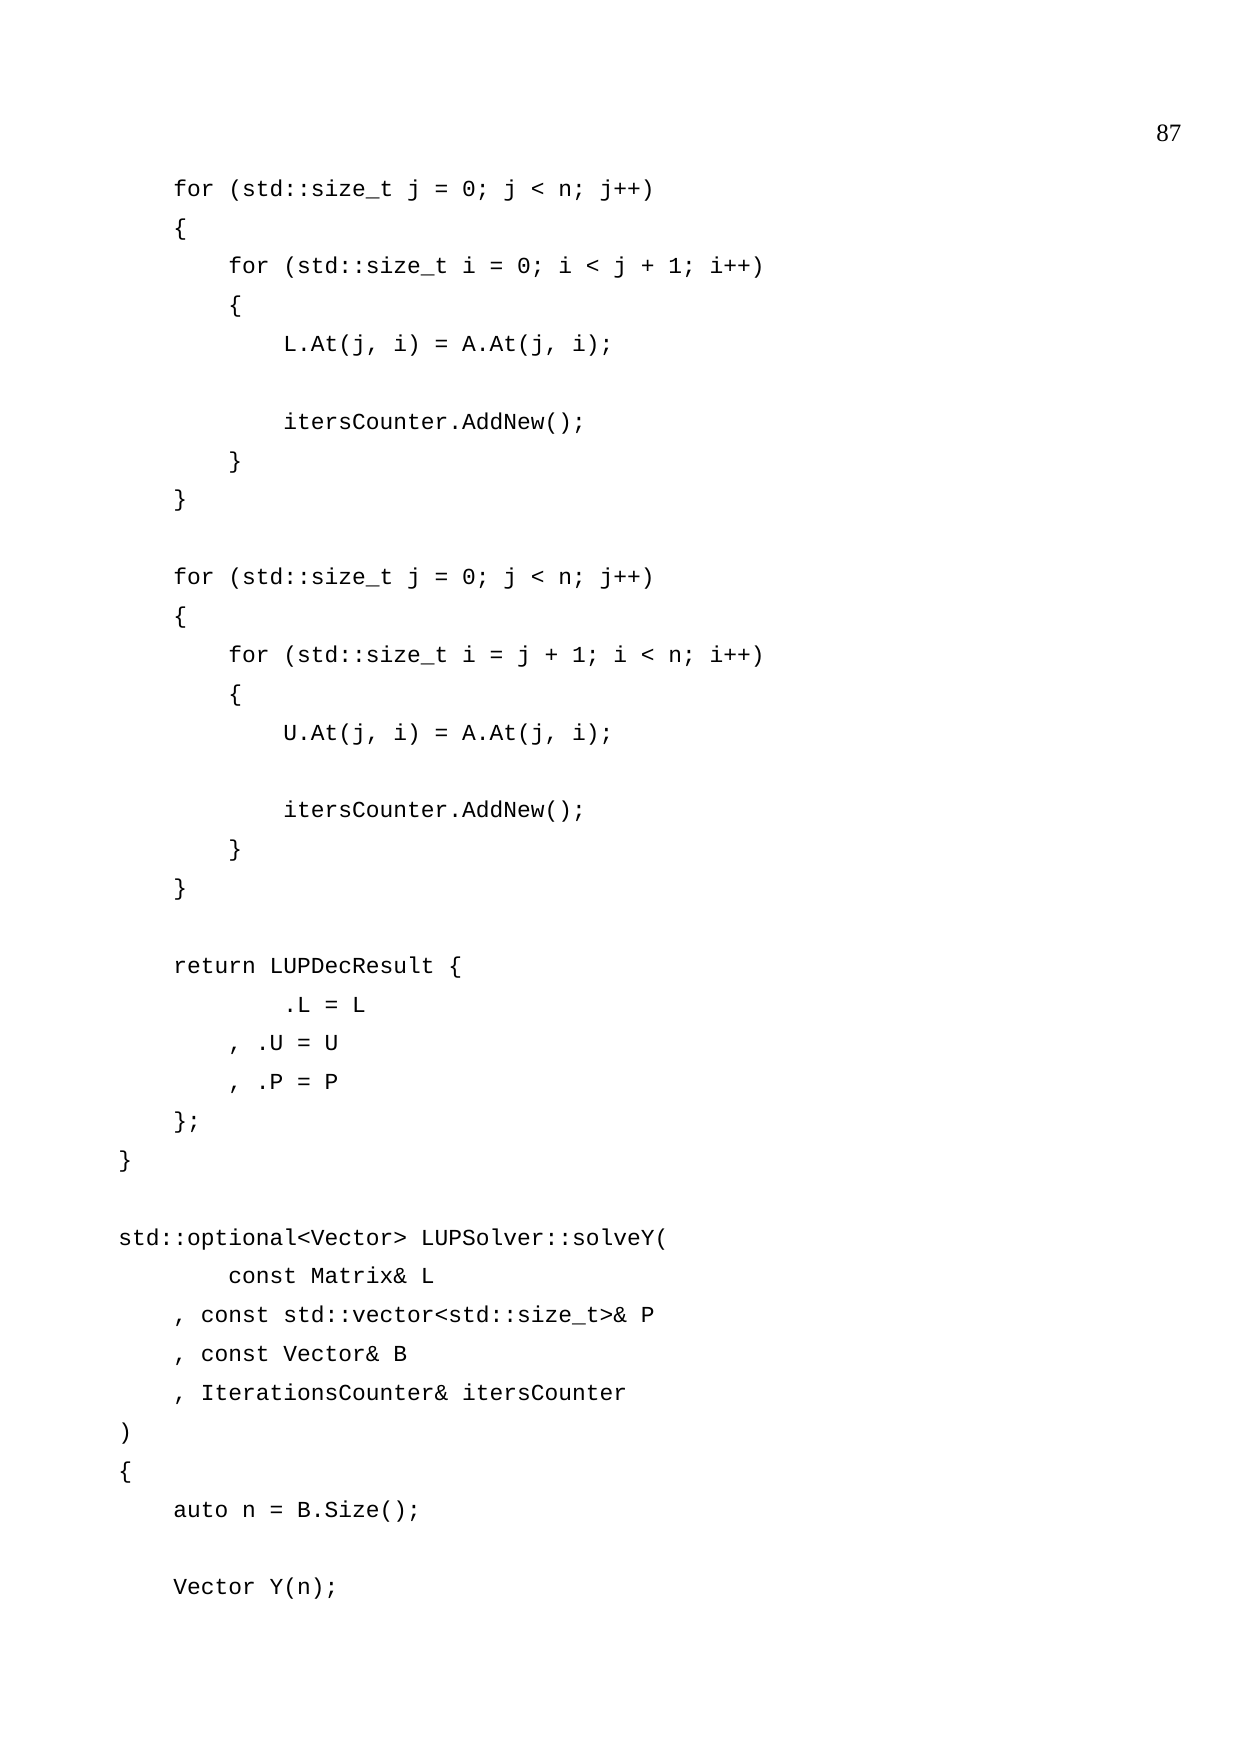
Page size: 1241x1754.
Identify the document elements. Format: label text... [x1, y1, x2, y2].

text ) [118, 1420, 1181, 1446]
text , .U = U [118, 1032, 1181, 1058]
text { [118, 1459, 1181, 1485]
text for (std::size_t i = 0; i < j + 1; i++) [118, 255, 1181, 281]
text } [118, 449, 1181, 475]
text } [118, 488, 1181, 514]
text L.At(j, i) = A.At(j, i); [118, 332, 1181, 358]
text , .P = P [118, 1071, 1181, 1097]
text Vector Y(n); [118, 1576, 1181, 1602]
text { [118, 216, 1181, 242]
text return LUPDecResult { [118, 954, 1181, 980]
text } [118, 876, 1181, 902]
text itersCounter.AddNew(); [118, 410, 1181, 436]
text for (std::size_t i = j + 1; i < n; i++) [118, 643, 1181, 669]
text U.At(j, i) = A.At(j, i); [118, 721, 1181, 747]
text , const Vector& B [118, 1343, 1181, 1368]
text { [118, 604, 1181, 630]
text { [118, 293, 1181, 319]
text for (std::size_t j = 0; j < n; j++) [118, 177, 1181, 203]
text } [118, 1148, 1181, 1174]
text auto n = B.Size(); [118, 1498, 1181, 1524]
text } [118, 837, 1181, 863]
text itersCounter.AddNew(); [118, 799, 1181, 824]
text .L = L [118, 993, 1181, 1019]
text }; [118, 1109, 1181, 1135]
text { [118, 682, 1181, 708]
text for (std::size_t j = 0; j < n; j++) [118, 566, 1181, 591]
text std::optional<Vector> LUPSolver::solveY( [118, 1226, 1181, 1252]
text , IterationsCounter& itersCounter [118, 1381, 1181, 1407]
text const Matrix& L [118, 1265, 1181, 1291]
text , const std::vector<std::size_t>& P [118, 1304, 1181, 1330]
